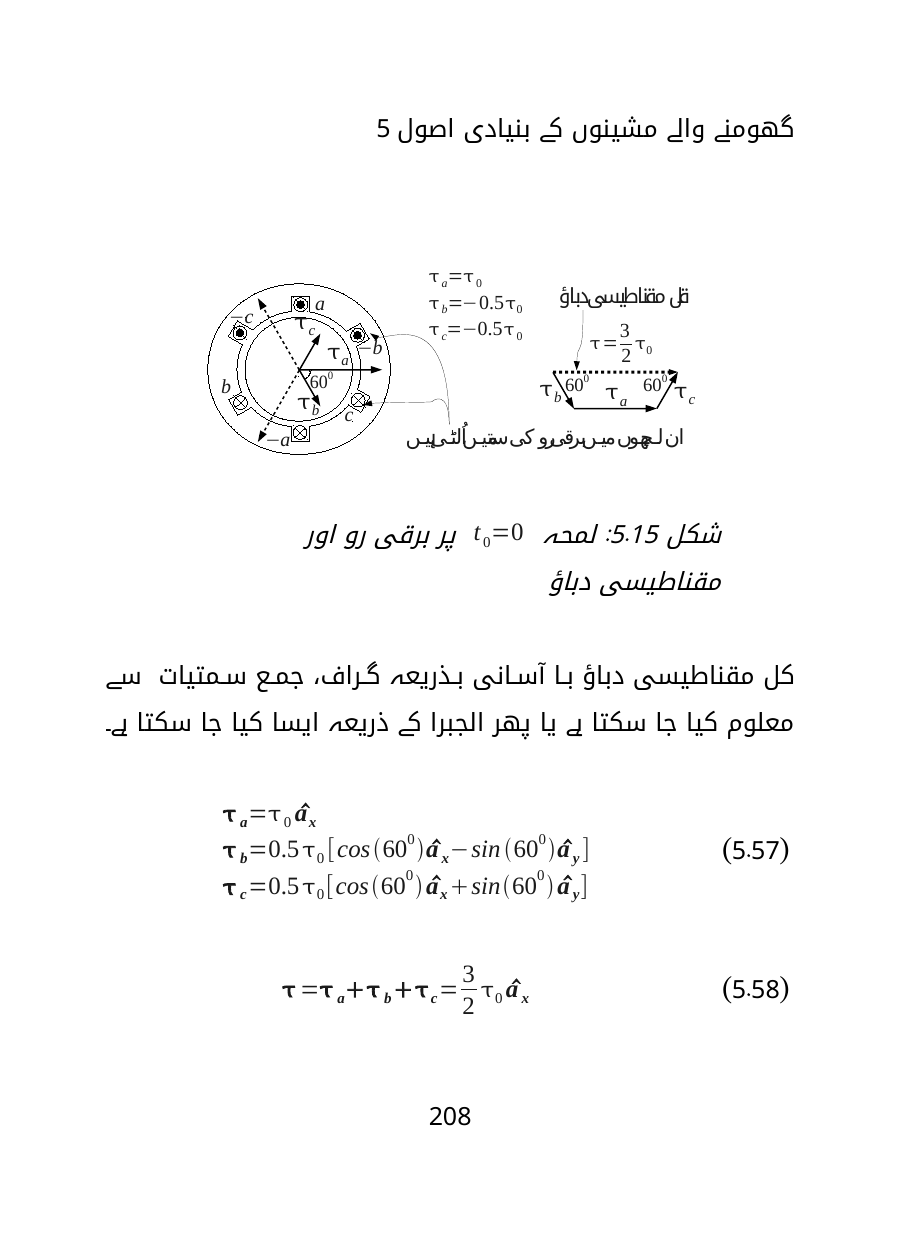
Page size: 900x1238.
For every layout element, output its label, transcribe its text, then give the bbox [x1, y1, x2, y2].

text شکل 5.15: لمحہپر برقی رو اور مقناطیسی دباؤ [179, 195, 721, 606]
table_header (5.57) [699, 794, 795, 921]
table_header (5.58) [697, 955, 795, 1038]
text کل مقناطیسی دباؤ با آسانی بذریعہ گراف، جمع سمتیات سے معلوم کیا جا سکتا ہے یا پھر الجبرا کے ذریعہ ایسا کیا جا سکتا ہے۔ [105, 652, 795, 747]
table_header [105, 955, 697, 1038]
table_header [105, 794, 699, 921]
